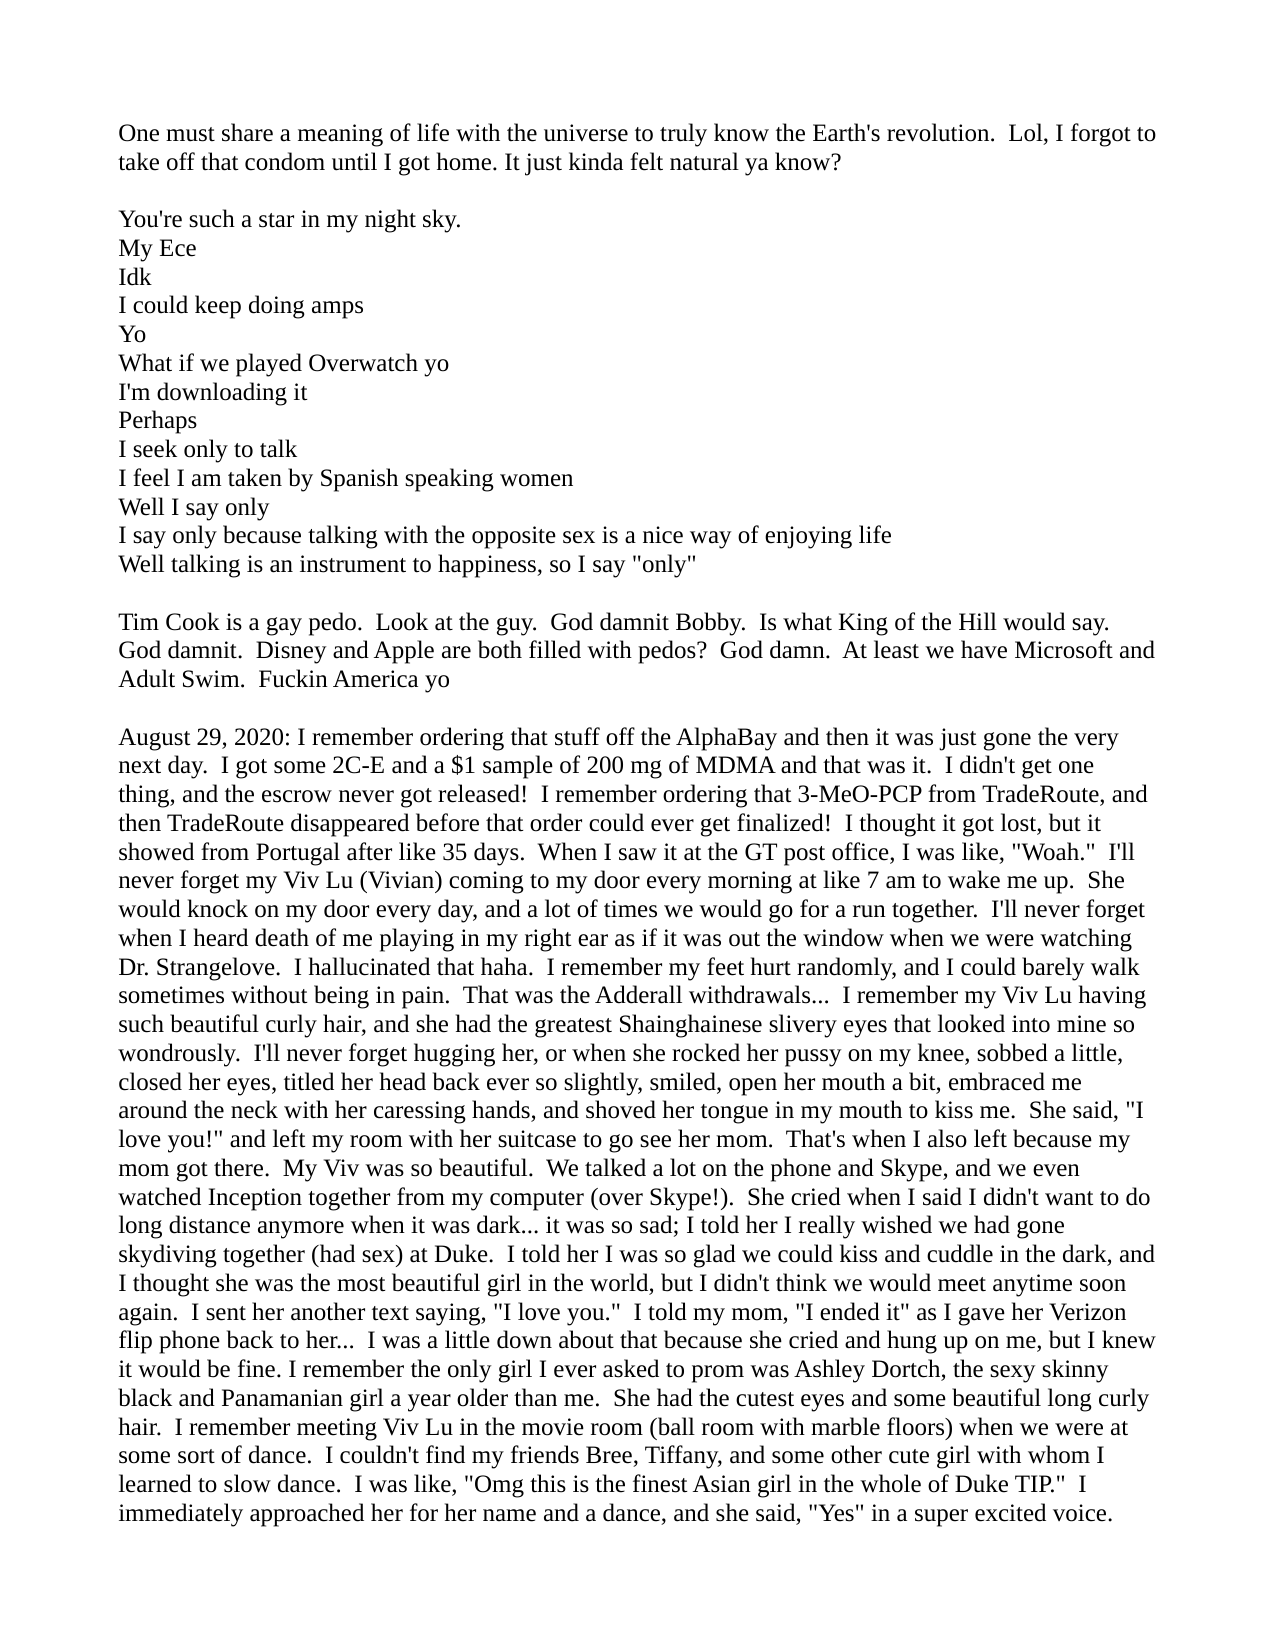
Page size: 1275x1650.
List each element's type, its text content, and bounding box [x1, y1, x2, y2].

text You're such a star in my night sky. [118, 204, 1157, 233]
text My Ece [118, 233, 1157, 262]
text I seek only to talk [118, 434, 1157, 463]
text Tim Cook is a gay pedo. Look at the guy. God damnit Bobby. Is what King of the Hill would say. God damnit. Disney and Apple are both filled with pedos? God damn. At least we have Microsoft and Adult Swim. Fuckin America yo [118, 607, 1157, 693]
text Perhaps [118, 406, 1157, 434]
text I say only because talking with the opposite sex is a nice way of enjoying life [118, 521, 1157, 549]
text I could keep doing amps [118, 291, 1157, 319]
text Well talking is an instrument to happiness, so I say "only" [118, 549, 1157, 578]
text Yo [118, 319, 1157, 348]
text One must share a meaning of life with the universe to truly know the Earth's revolution. Lol, I forgot to take off that condom until I got home. It just kinda felt natural ya know? [118, 118, 1157, 176]
text Idk [118, 262, 1157, 291]
text I'm downloading it [118, 377, 1157, 406]
text August 29, 2020: I remember ordering that stuff off the AlphaBay and then it was just gone the very next day. I got some 2C-E and a $1 sample of 200 mg of MDMA and that was it. I didn't get one thing, and the escrow never got released! I remember ordering that 3-MeO-PCP from TradeRoute, and then TradeRoute disappeared before that order could ever get finalized! I thought it got lost, but it showed from Portugal after like 35 days. When I saw it at the GT post office, I was like, "Woah." I'll never forget my Viv Lu (Vivian) coming to my door every morning at like 7 am to wake me up. She would knock on my door every day, and a lot of times we would go for a run together. I'll never forget when I heard death of me playing in my right ear as if it was out the window when we were watching Dr. Strangelove. I hallucinated that haha. I remember my feet hurt randomly, and I could barely walk sometimes without being in pain. That was the Adderall withdrawals... I remember my Viv Lu having such beautiful curly hair, and she had the greatest Shainghainese slivery eyes that looked into mine so wondrously. I'll never forget hugging her, or when she rocked her pussy on my knee, sobbed a little, closed her eyes, titled her head back ever so slightly, smiled, open her mouth a bit, embraced me around the neck with her caressing hands, and shoved her tongue in my mouth to kiss me. She said, "I love you!" and left my room with her suitcase to go see her mom. That's when I also left because my mom got there. My Viv was so beautiful. We talked a lot on the phone and Skype, and we even watched Inception together from my computer (over Skype!). She cried when I said I didn't want to do long distance anymore when it was dark... it was so sad; I told her I really wished we had gone skydiving together (had sex) at Duke. I told her I was so glad we could kiss and cuddle in the dark, and I thought she was the most beautiful girl in the world, but I didn't think we would meet anytime soon again. I sent her another text saying, "I love you." I told my mom, "I ended it" as I gave her Verizon flip phone back to her... I was a little down about that because she cried and hung up on me, but I knew it would be fine. I remember the only girl I ever asked to prom was Ashley Dortch, the sexy skinny black and Panamanian girl a year older than me. She had the cutest eyes and some beautiful long curly hair. I remember meeting Viv Lu in the movie room (ball room with marble floors) when we were at some sort of dance. I couldn't find my friends Bree, Tiffany, and some other cute girl with whom I learned to slow dance. I was like, "Omg this is the finest Asian girl in the whole of Duke TIP." I immediately approached her for her name and a dance, and she said, "Yes" in a super excited voice. [118, 722, 1157, 1527]
text I feel I am taken by Spanish speaking women [118, 463, 1157, 492]
text What if we played Overwatch yo [118, 348, 1157, 377]
text Well I say only [118, 492, 1157, 521]
